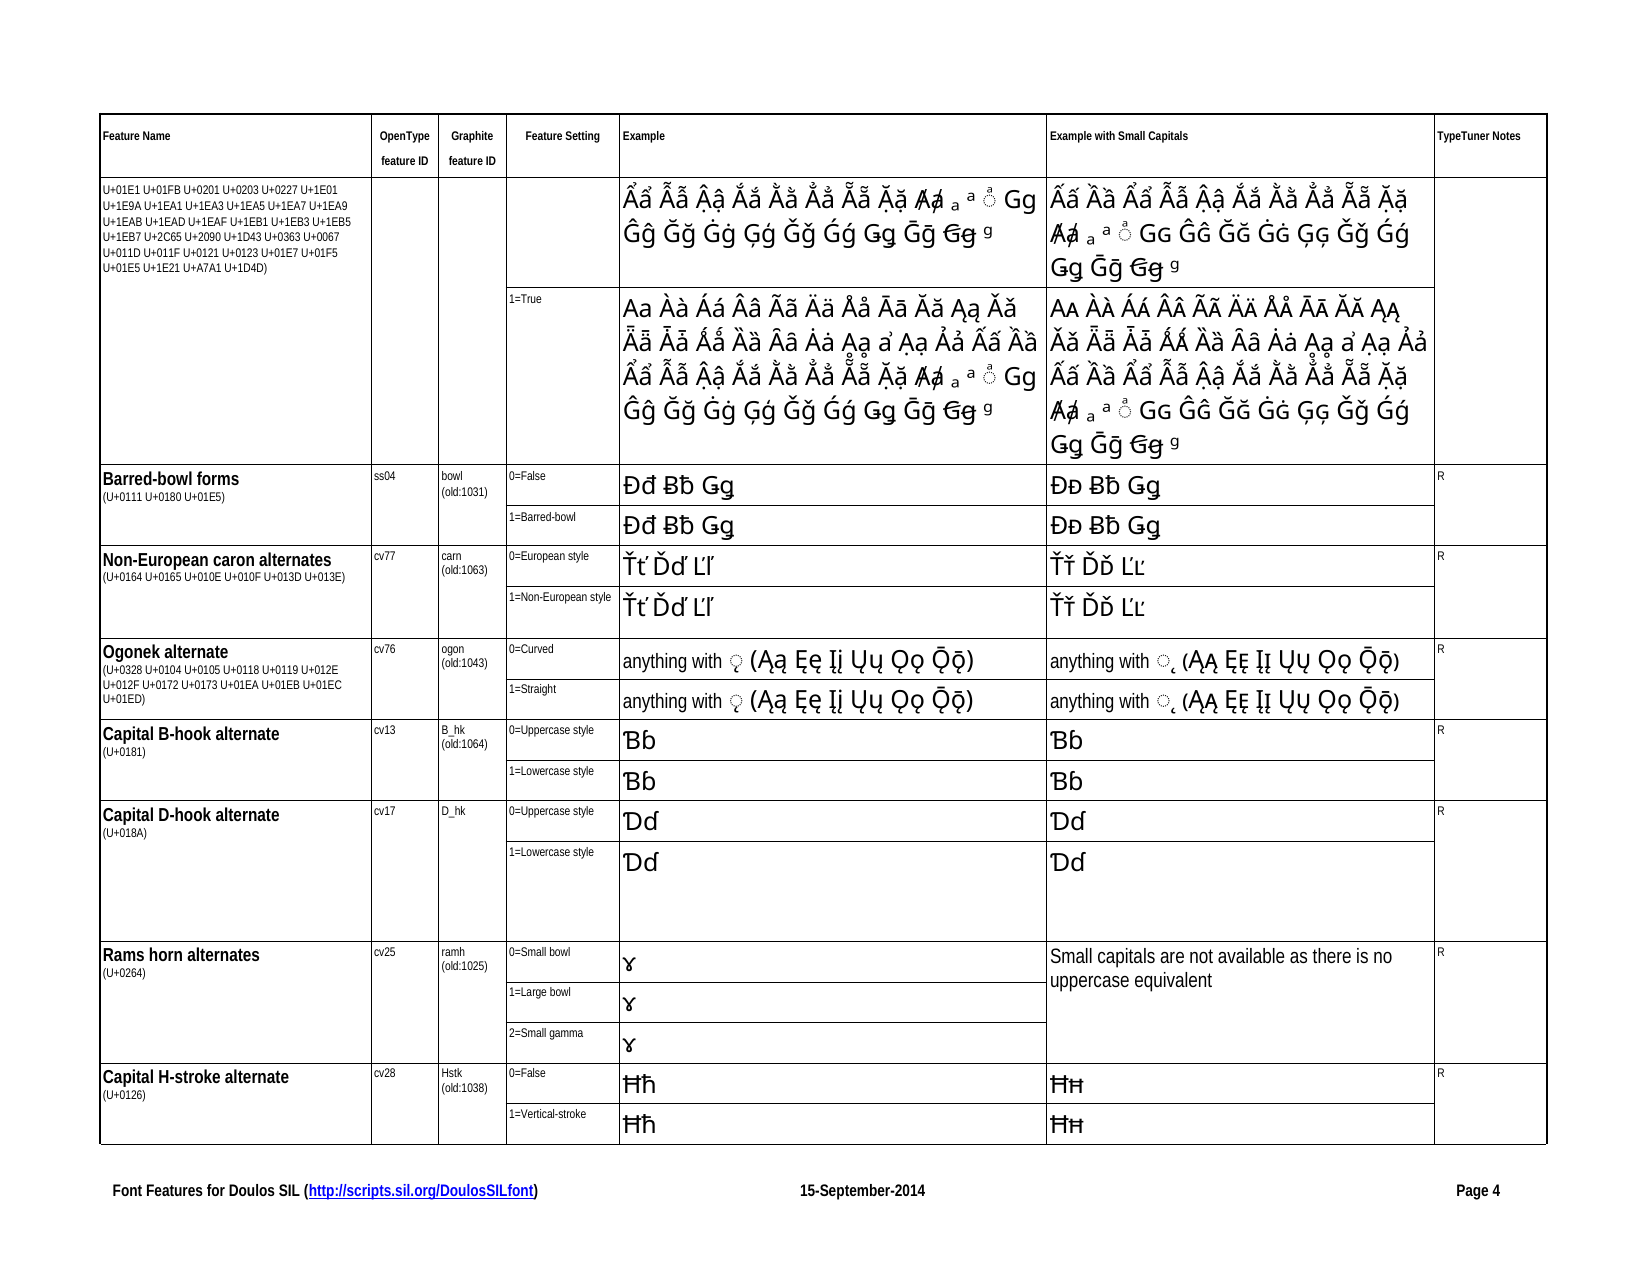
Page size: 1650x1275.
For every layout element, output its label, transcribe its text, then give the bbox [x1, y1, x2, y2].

table_cell 1=Large bowl [507, 983, 619, 1022]
table_cell ss04 [372, 465, 438, 545]
table_cell Rams horn alternates (U+0264) [101, 942, 371, 1063]
table_cell Ɗɗ [1047, 842, 1434, 941]
table_cell 1=Lowercase style [507, 842, 619, 941]
table_cell Ẩẩ Ẫẫ Ậậ Ắắ Ằằ Ẳẳ Ẵẵ Ặặ Ⱥⱥ ₐ ᵃ ◌ͣ Gg Ĝĝ Ğğ Ġġ Ģģ Ǧǧ Ǵǵ Ǥǥ Ḡḡ Ꞡꞡ ᵍ [620, 178, 1046, 287]
table_cell Ħħ [1047, 1104, 1434, 1144]
table_cell 0=Uppercase style [507, 720, 619, 760]
table_cell ɤ [620, 983, 1046, 1022]
table_cell Ɗɗ [620, 842, 1046, 941]
table_cell Đđ Ƀƀ Ǥǥ [1047, 465, 1434, 504]
table_cell Ɗɗ [1047, 801, 1434, 841]
table_cell [1435, 178, 1546, 464]
table_cell Ɓɓ [620, 720, 1046, 760]
table_header TypeTuner Notes [1435, 115, 1546, 177]
table_cell 1=Straight [507, 680, 619, 719]
table_cell cv28 [372, 1064, 438, 1144]
table_cell 1=Vertical-stroke [507, 1104, 619, 1144]
table_header Graphite feature ID [439, 115, 506, 177]
table_cell D_hk [439, 801, 506, 941]
table_cell anything with ◌̨ (Ąą Ęę Įį Ųų Ǫǫ Ǭǭ) [1047, 639, 1434, 678]
table_cell Ħħ [620, 1104, 1046, 1144]
table_cell carn (old:1063) [439, 546, 506, 638]
table_cell U+01E1 U+01FB U+0201 U+0203 U+0227 U+1E01 U+1E9A U+1EA1 U+1EA3 U+1EA5 U+1EA7 U+1EA9 U+1EAB U+1EAD U+1EAF U+1EB1 U+1EB3 U+1EB5 U+1EB7 U+2C65 U+2090 U+1D43 U+0363 U+0067 U+011D U+011F U+0121 U+0123 U+01E7 U+01F5 U+01E5 U+1E21 U+A7A1 U+1D4D) [101, 178, 371, 464]
table_cell Capital H-stroke alternate (U+0126) [101, 1064, 371, 1144]
table_cell R [1435, 465, 1546, 545]
table_cell Ấấ Ầầ Ẩẩ Ẫẫ Ậậ Ắắ Ằằ Ẳẳ Ẵẵ Ặặ Ⱥⱥ ₐ ᵃ ◌ͣ Gg Ĝĝ Ğğ Ġġ Ģģ Ǧǧ Ǵǵ Ǥǥ Ḡḡ Ꞡꞡ ᵍ [1047, 178, 1434, 287]
table_header Feature Name [101, 115, 371, 177]
table_cell cv25 [372, 942, 438, 1063]
table_cell 1=Barred-bowl [507, 506, 619, 545]
table_cell [439, 178, 506, 464]
table_cell Aa Àà Áá Ââ Ãã Ää Åå Āā Ăă Ąą Ǎǎ Ǟǟ Ǡǡ Ǻǻ Ȁȁ Ȃȃ Ȧȧ Ḁḁ ẚ Ạạ Ảả Ấấ Ầầ Ẩẩ Ẫẫ Ậậ Ắắ Ằằ Ẳẳ Ẵẵ Ặặ Ⱥⱥ ₐ ᵃ ◌ͣ Gg Ĝĝ Ğğ Ġġ Ģģ Ǧǧ Ǵǵ Ǥǥ Ḡḡ Ꞡꞡ ᵍ [620, 288, 1046, 464]
table_cell 0=European style [507, 546, 619, 586]
table_cell [507, 178, 619, 287]
table_cell R [1435, 720, 1546, 800]
table_cell ogon (old:1043) [439, 639, 506, 719]
table_cell Capital D-hook alternate (U+018A) [101, 801, 371, 941]
table_cell R [1435, 639, 1546, 719]
table_cell Ťť Ďď Ľľ [620, 546, 1046, 586]
table_header Feature Setting [507, 115, 619, 177]
table_header OpenType feature ID [372, 115, 438, 177]
table_cell R [1435, 942, 1546, 1063]
table_cell Ɗɗ [620, 801, 1046, 841]
table_cell Đđ Ƀƀ Ǥǥ [1047, 506, 1434, 545]
table_header Example with Small Capitals [1047, 115, 1434, 177]
table_header Example [620, 115, 1046, 177]
table_cell Ɓɓ [620, 761, 1046, 800]
table_cell Ɓɓ [1047, 761, 1434, 800]
table_cell 0=False [507, 1064, 619, 1103]
table_cell 0=Curved [507, 639, 619, 678]
table_cell cv13 [372, 720, 438, 800]
table_cell R [1435, 546, 1546, 638]
table_cell Ťť Ďď Ľľ [1047, 587, 1434, 638]
table_cell Non-European caron alternates (U+0164 U+0165 U+010E U+010F U+013D U+013E) [101, 546, 371, 638]
table_cell Ogonek alternate (U+0328 U+0104 U+0105 U+0118 U+0119 U+012E U+012F U+0172 U+0173 U+01EA U+01EB U+01EC U+01ED) [101, 639, 371, 719]
table_cell Ťť Ďď Ľľ [1047, 546, 1434, 586]
table_cell R [1435, 1064, 1546, 1144]
table_cell Ħħ [620, 1064, 1046, 1103]
table_cell Ɓɓ [1047, 720, 1434, 760]
table_cell Barred-bowl forms (U+0111 U+0180 U+01E5) [101, 465, 371, 545]
table_cell 1=Non-European style [507, 587, 619, 638]
table_cell Aa Àà Áá Ââ Ãã Ää Åå Āā Ăă Ąą Ǎǎ Ǟǟ Ǡǡ Ǻǻ Ȁȁ Ȃȃ Ȧȧ Ḁḁ ẚ Ạạ Ảả Ấấ Ầầ Ẩẩ Ẫẫ Ậậ Ắắ Ằằ Ẳẳ Ẵẵ Ặặ Ⱥⱥ ₐ ᵃ ◌ͣ Gg Ĝĝ Ğğ Ġġ Ģģ Ǧǧ Ǵǵ Ǥǥ Ḡḡ Ꞡꞡ ᵍ [1047, 288, 1434, 464]
table_cell Capital B-hook alternate (U+0181) [101, 720, 371, 800]
table_cell Đđ Ƀƀ Ǥǥ [620, 465, 1046, 504]
table_cell 1=True [507, 288, 619, 464]
table_cell cv17 [372, 801, 438, 941]
table_cell cv76 [372, 639, 438, 719]
table_cell ramh (old:1025) [439, 942, 506, 1063]
table_cell bowl (old:1031) [439, 465, 506, 545]
table_cell ɤ [620, 1023, 1046, 1063]
table_cell anything with ◌̨ (Ąą Ęę Įį Ųų Ǫǫ Ǭǭ) [620, 639, 1046, 678]
table_cell R [1435, 801, 1546, 941]
table_cell Ťť Ďď Ľľ [620, 587, 1046, 638]
table_cell cv77 [372, 546, 438, 638]
table_cell Đđ Ƀƀ Ǥǥ [620, 506, 1046, 545]
table_cell 0=False [507, 465, 619, 504]
table_cell ɤ [620, 942, 1046, 981]
table_cell anything with ◌̨ (Ąą Ęę Įį Ųų Ǫǫ Ǭǭ) [620, 680, 1046, 719]
table_cell 0=Small bowl [507, 942, 619, 981]
table_cell anything with ◌̨ (Ąą Ęę Įį Ųų Ǫǫ Ǭǭ) [1047, 680, 1434, 719]
table_cell Ħħ [1047, 1064, 1434, 1103]
table_cell [372, 178, 438, 464]
table_cell 1=Lowercase style [507, 761, 619, 800]
table_cell 2=Small gamma [507, 1023, 619, 1063]
table_cell Hstk (old:1038) [439, 1064, 506, 1144]
table_cell B_hk (old:1064) [439, 720, 506, 800]
table_cell 0=Uppercase style [507, 801, 619, 841]
table_cell Small capitals are not available as there is no uppercase equivalent [1047, 942, 1434, 1063]
